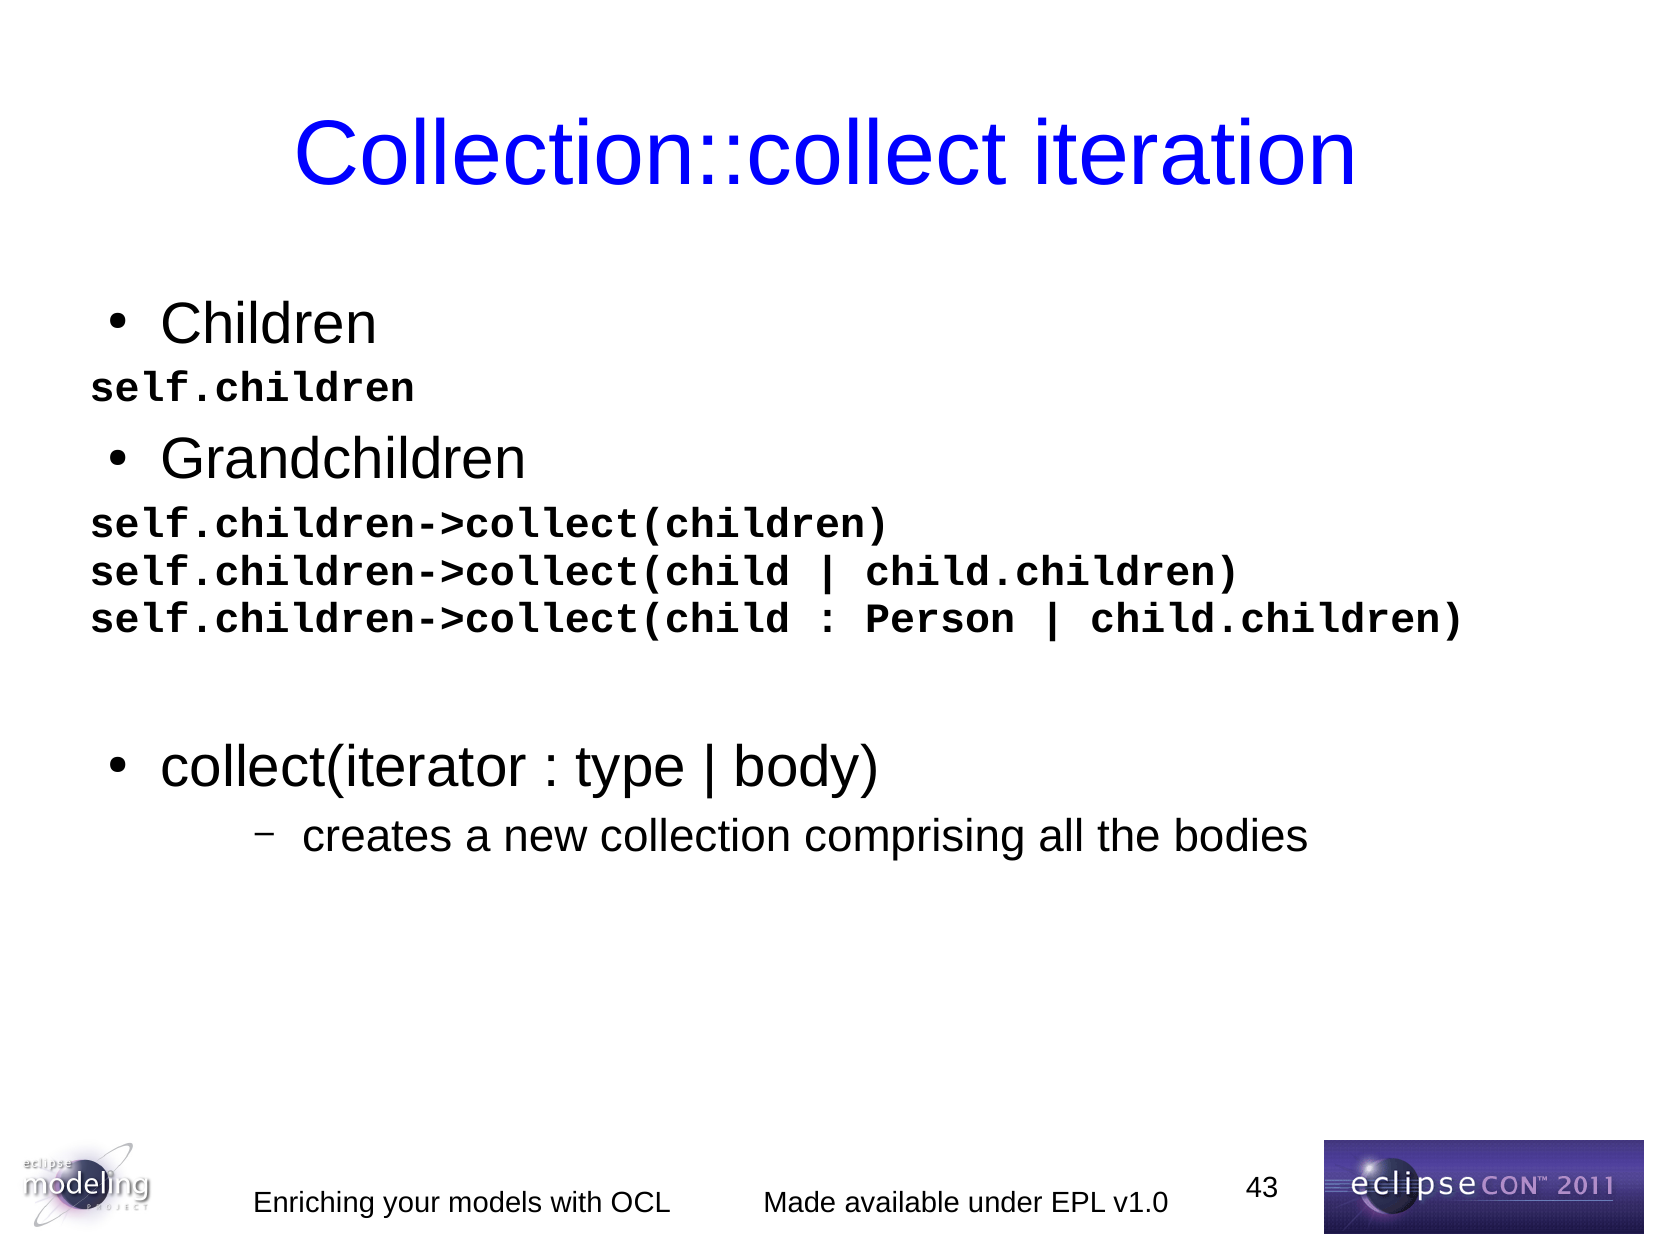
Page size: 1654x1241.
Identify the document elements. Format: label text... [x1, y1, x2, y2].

picture [9, 1136, 156, 1235]
list Children self.children Grandchildren self.children->collect(children) self.children->collect(child | child.children) self.children->collect(child : Person | child.children) collect(iterator : type | body) creates a new collection comprising all the bodies [89, 290, 1578, 1094]
picture [1324, 1140, 1644, 1234]
title Collection::collect iteration [82, 56, 1571, 250]
